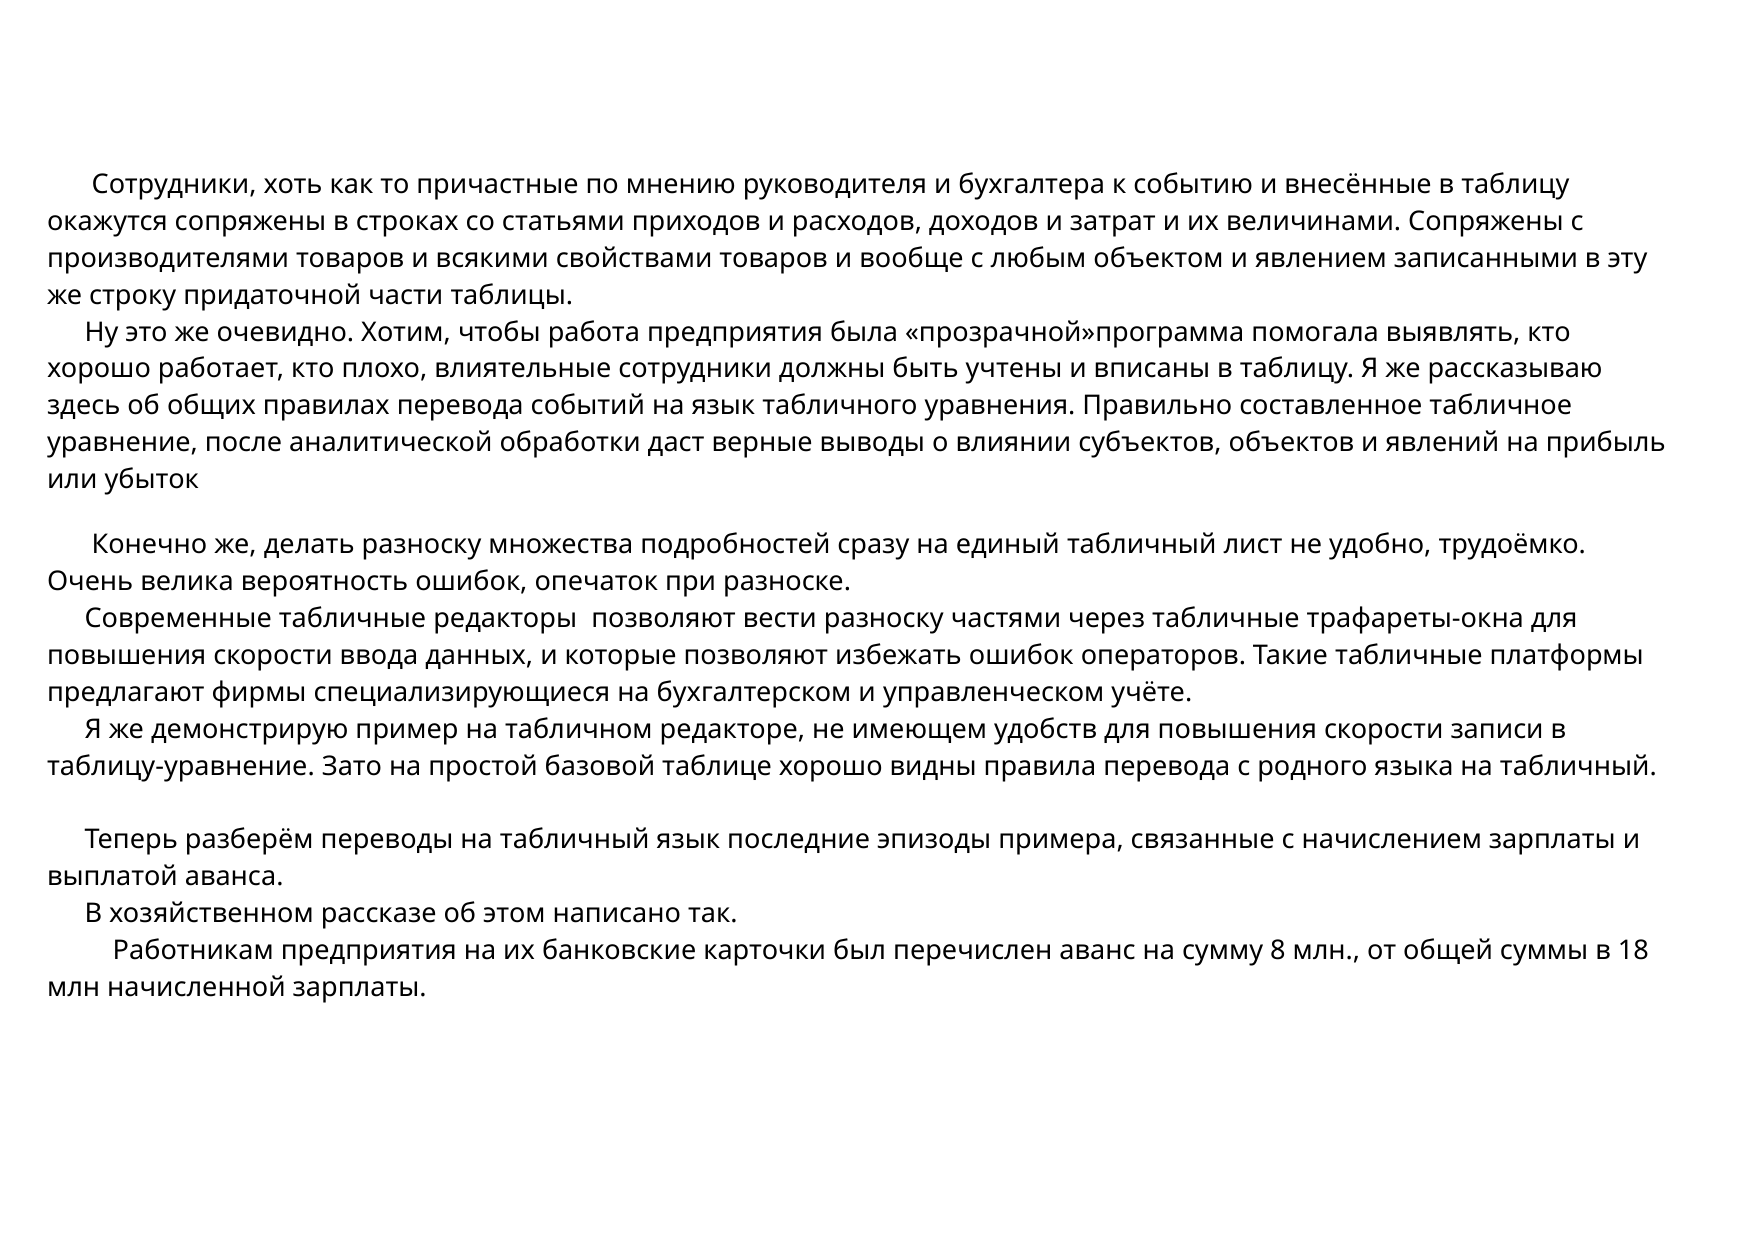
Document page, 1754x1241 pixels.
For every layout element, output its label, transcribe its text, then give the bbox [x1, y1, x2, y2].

text Ну это же очевидно. Хотим, чтобы работа предприятия была «прозрачной»программа помогала выявлять, кто хорошо работает, кто плохо, влиятельные сотрудники должны быть учтены и вписаны в таблицу. Я же рассказываю здесь об общих правилах перевода событий на язык табличного уравнения. Правильно составленное табличное уравнение, после аналитической обработки даст верные выводы о влиянии субъектов, объектов и явлений на прибыль или убыток [47, 312, 1676, 496]
text Современные табличные редакторы позволяют вести разноску частями через табличные трафареты-окна для повышения скорости ввода данных, и которые позволяют избежать ошибок операторов. Такие табличные платформы предлагают фирмы специализирующиеся на бухгалтерском и управленческом учёте. [47, 599, 1676, 709]
text Сотрудники, хоть как то причастные по мнению руководителя и бухгалтера к событию и внесённые в таблицу окажутся сопряжены в строках со статьями приходов и расходов, доходов и затрат и их величинами. Сопряжены с производителями товаров и всякими свойствами товаров и вообще с любым объектом и явлением записанными в эту же строку придаточной части таблицы. [47, 164, 1676, 312]
text В хозяйственном рассказе об этом написано так. [47, 894, 1676, 931]
text Работникам предприятия на их банковские карточки был перечислен аванс на сумму 8 млн., от общей суммы в 18 млн начисленной зарплаты. [47, 931, 1676, 1004]
text Теперь разберём переводы на табличный язык последние эпизоды примера, связанные с начислением зарплаты и выплатой аванса. [47, 820, 1676, 894]
text Я же демонстрирую пример на табличном редакторе, не имеющем удобств для повышения скорости записи в таблицу-уравнение. Зато на простой базовой таблице хорошо видны правила перевода с родного языка на табличный. [47, 709, 1676, 783]
text Конечно же, делать разноску множества подробностей сразу на единый табличный лист не удобно, трудоёмко. Очень велика вероятность ошибок, опечаток при разноске. [47, 525, 1676, 599]
